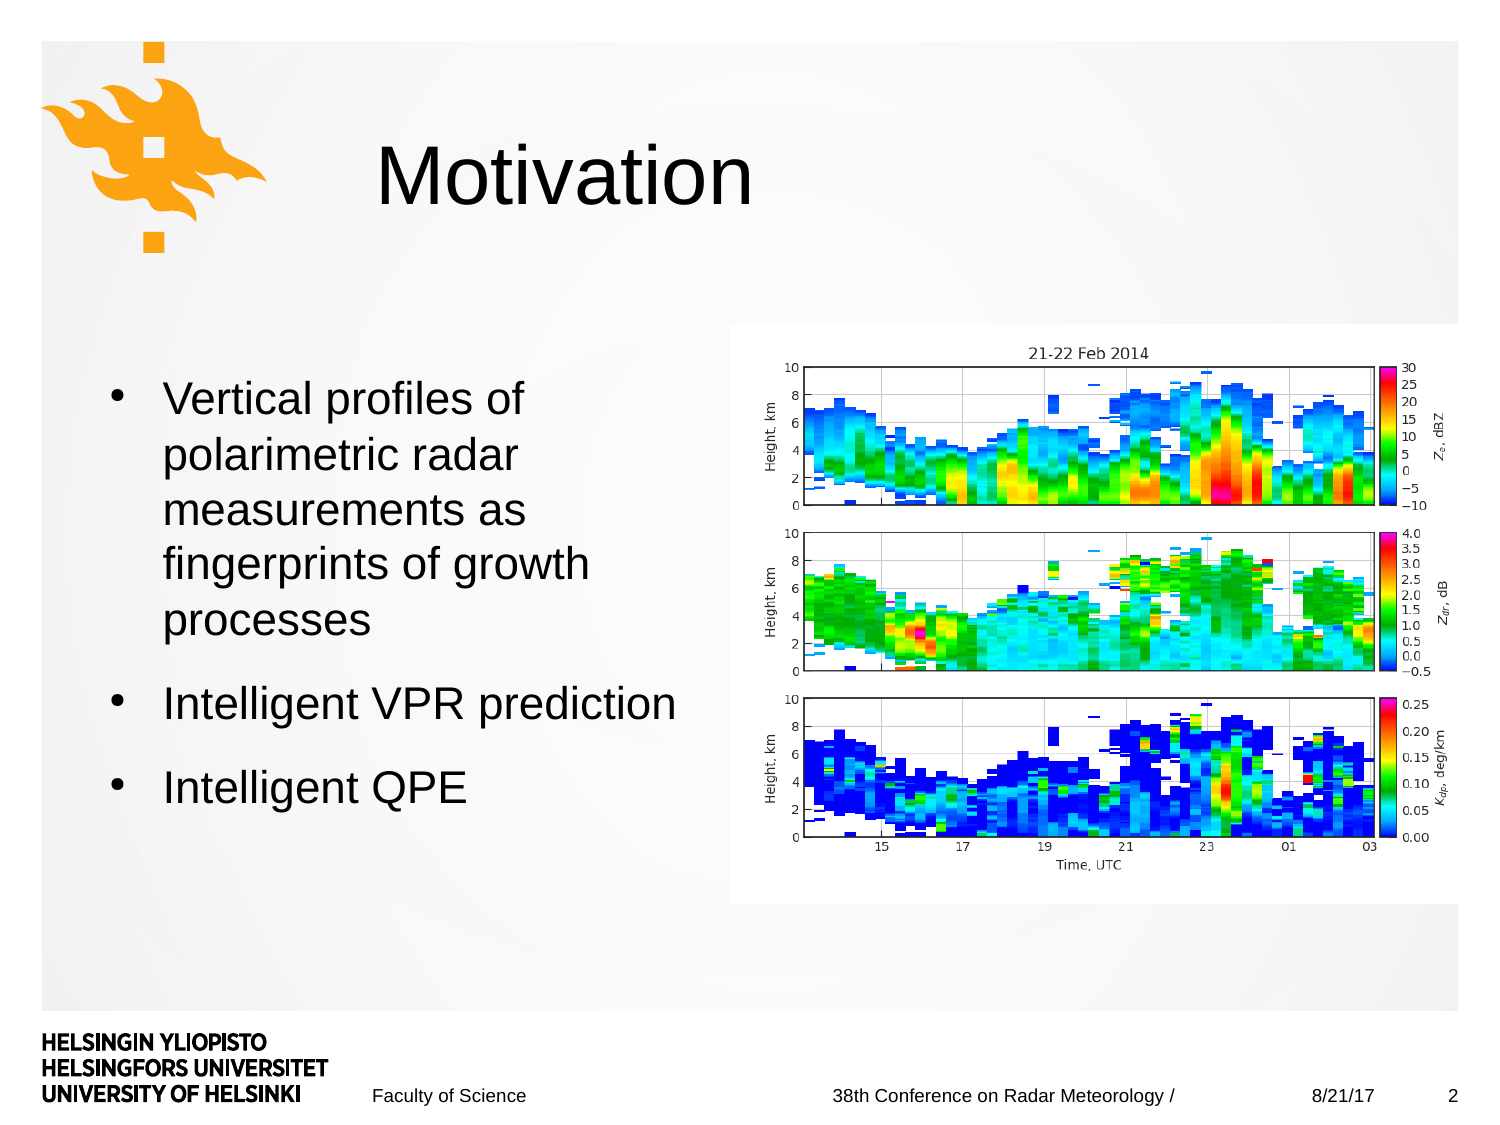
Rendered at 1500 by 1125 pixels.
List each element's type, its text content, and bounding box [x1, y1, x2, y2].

title Motivation [360, 113, 1447, 319]
picture [41, 41, 1466, 1011]
list Vertical profiles of polarimetric radar measurements as fingerprints of growth processes Intelligent VPR prediction Intelligent QPE [76, 361, 780, 1000]
picture [144, 137, 164, 158]
